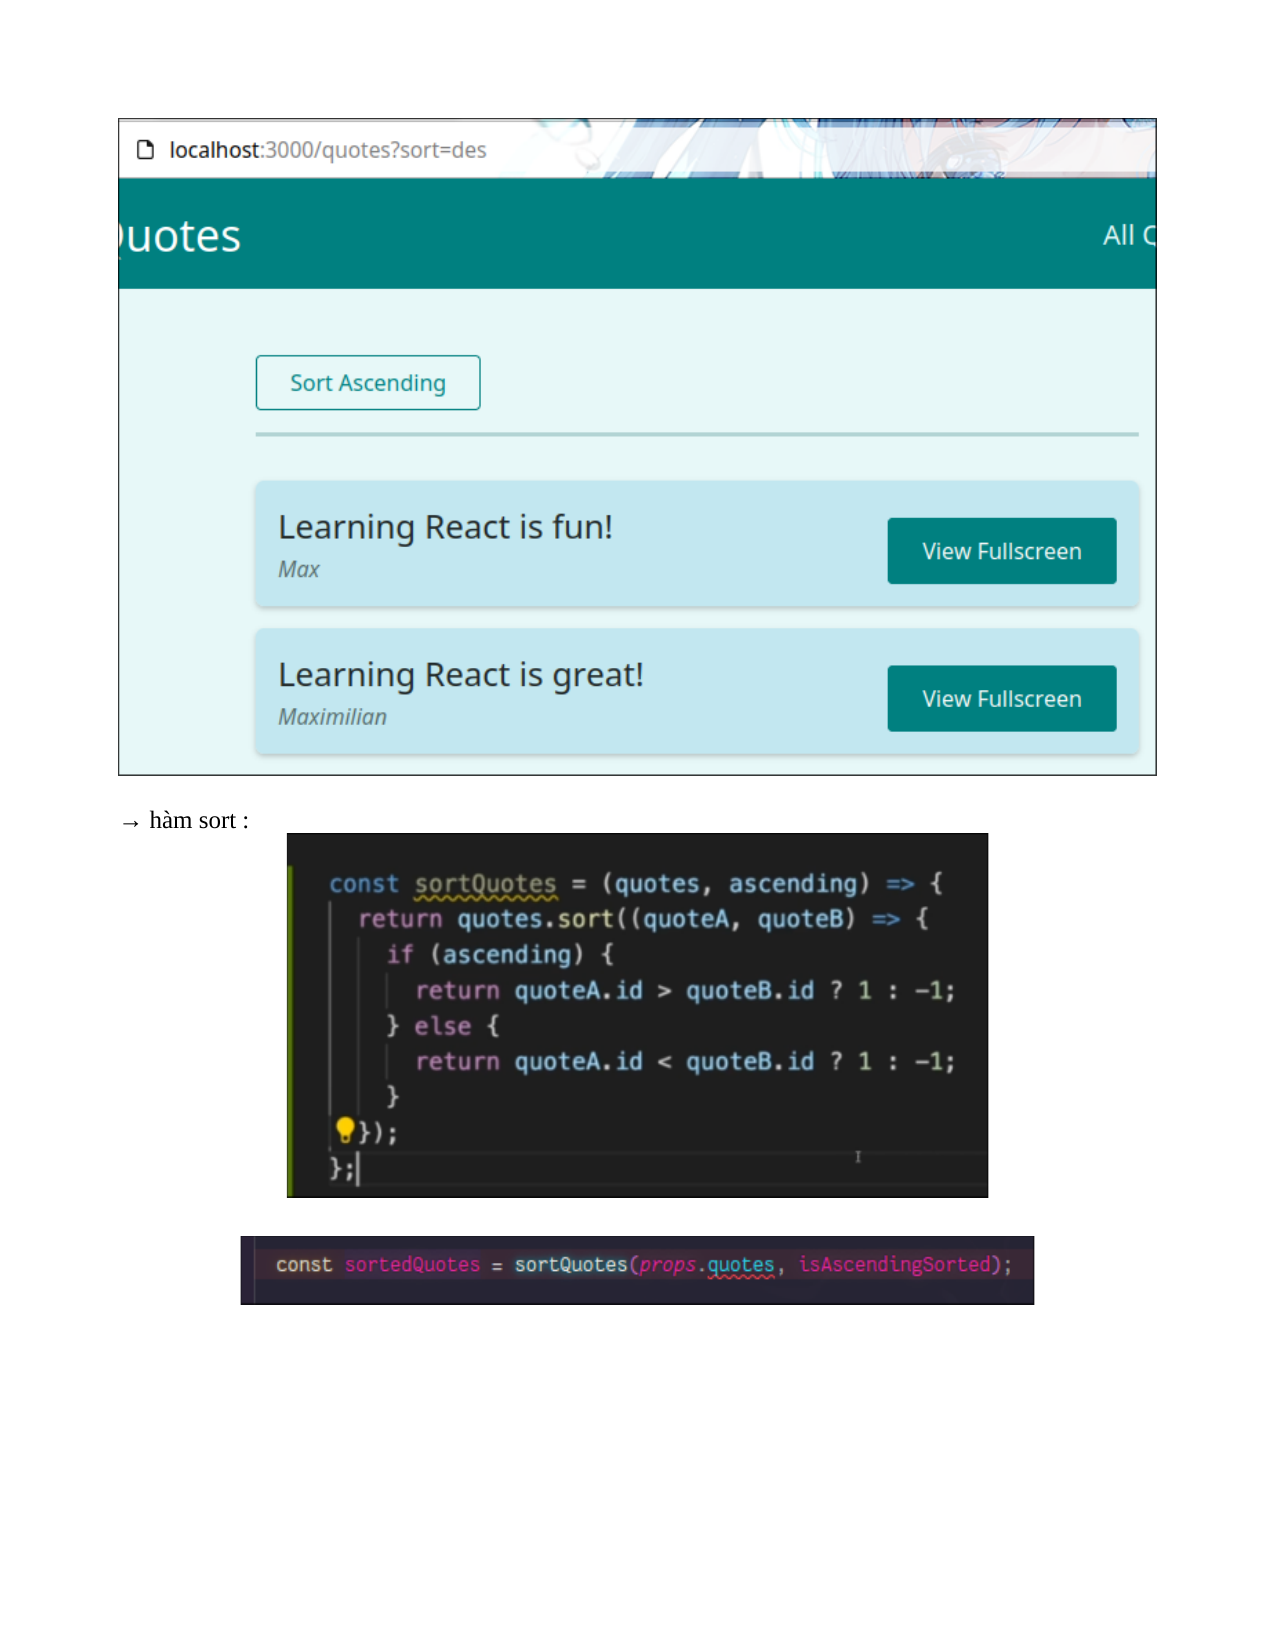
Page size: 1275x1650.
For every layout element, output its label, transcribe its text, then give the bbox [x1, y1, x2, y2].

picture [286, 833, 989, 1198]
picture [240, 1236, 1035, 1305]
picture [118, 118, 1157, 776]
text → hàm sort : [118, 805, 1157, 833]
